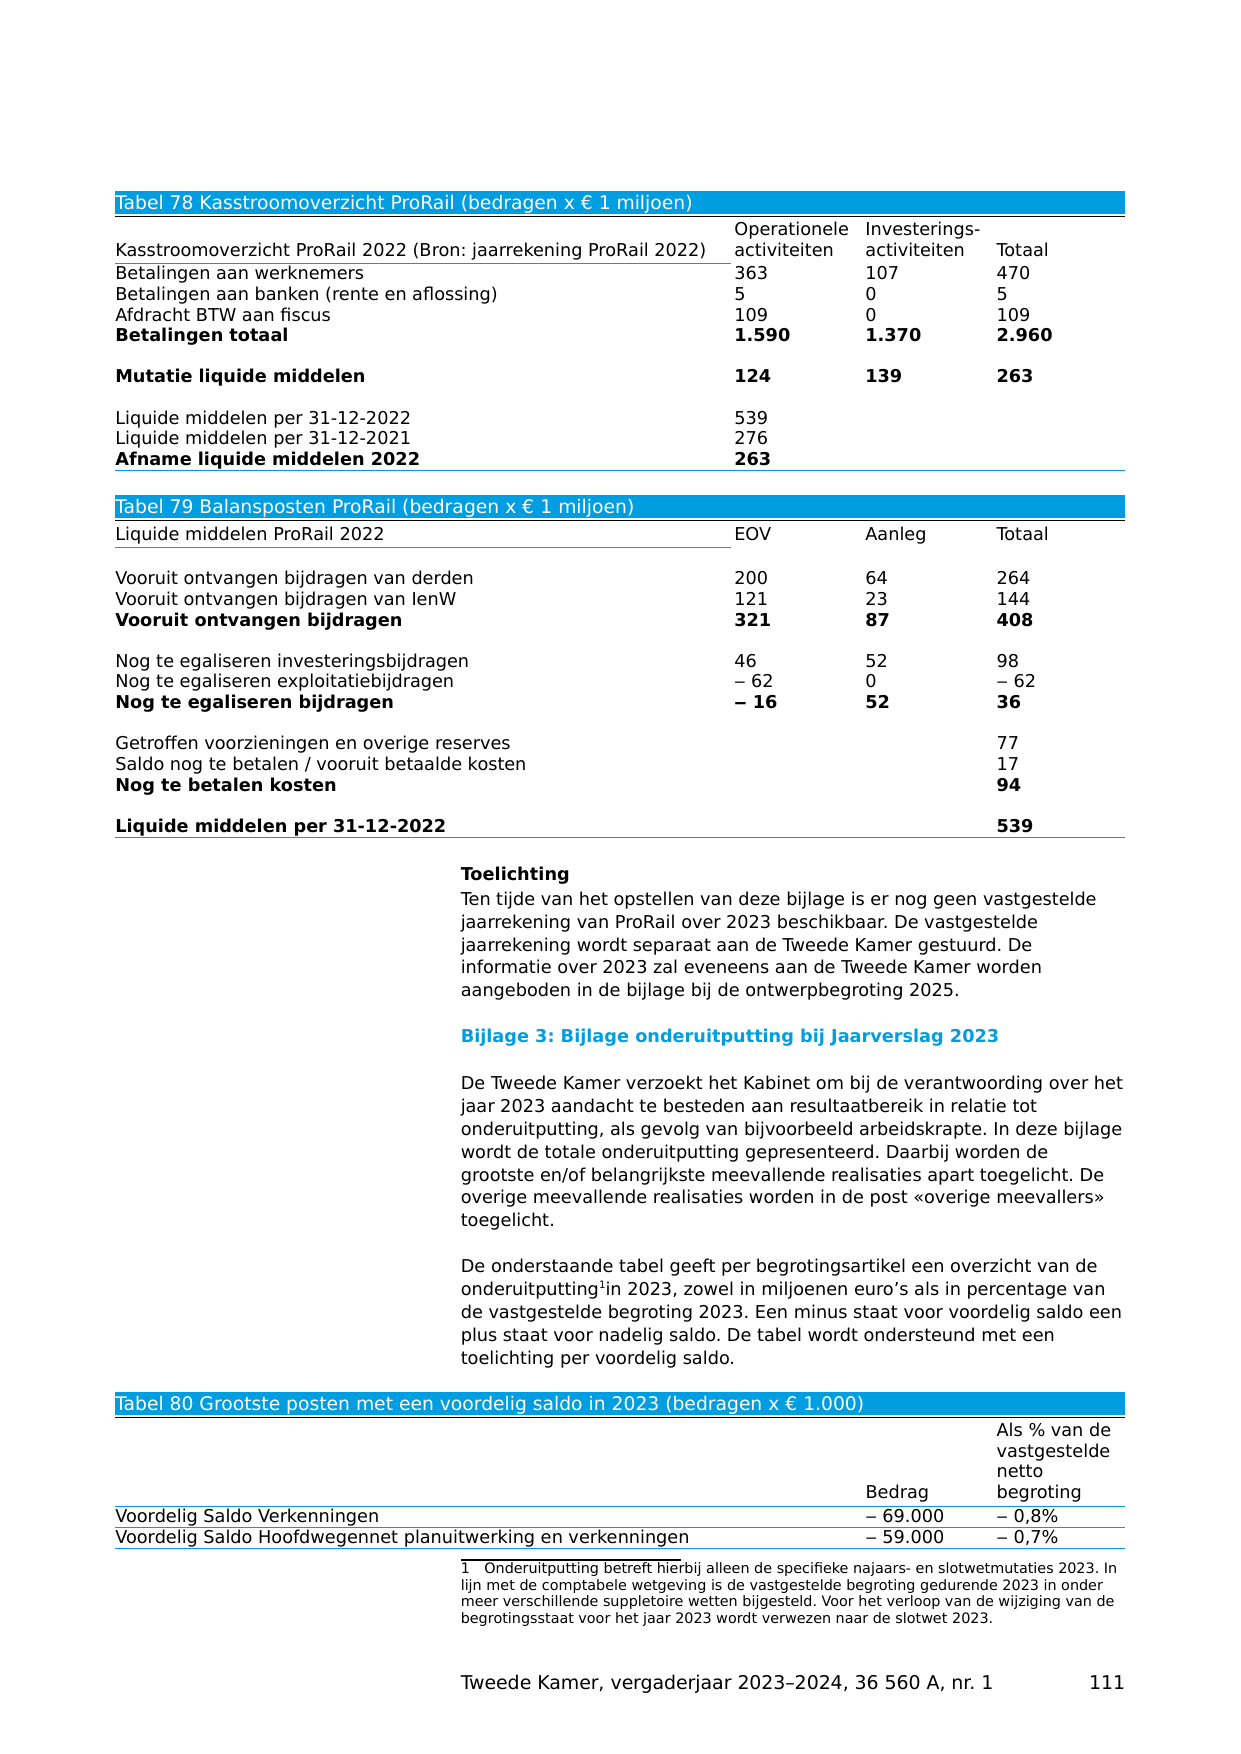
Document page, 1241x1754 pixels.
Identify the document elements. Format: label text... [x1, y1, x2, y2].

table_cell 408 [994, 610, 1125, 630]
table_cell 363 [731, 263, 862, 284]
table_cell Aanleg [862, 521, 993, 547]
table_cell 52 [862, 692, 993, 713]
table_cell [115, 346, 731, 366]
table_cell [994, 713, 1125, 733]
table_cell 0 [862, 671, 993, 692]
table_cell Nog te egaliseren bijdragen [115, 692, 731, 713]
table_cell [862, 754, 993, 774]
table_cell Totaal [994, 217, 1125, 263]
text Ten tijde van het opstellen van deze bijlage is er nog geen vastgestelde jaarrekening van ProRail over 2023 beschikbaar. De vastgestelde jaarrekening wordt separaat aan de Tweede Kamer gestuurd. De informatie over 2023 zal eveneens aan de Tweede Kamer worden aangeboden in de bijlage bij de ontwerpbegroting 2025. [461, 887, 1125, 1001]
text De Tweede Kamer verzoekt het Kabinet om bĳ de verantwoording over het jaar 2023 aandacht te besteden aan resultaatbereik in relatie tot onderuitputting, als gevolg van bĳvoorbeeld arbeidskrapte. In deze bĳlage wordt de totale onderuitputting gepresenteerd. Daarbĳ worden de grootste en/of belangrĳkste meevallende realisaties apart toegelicht. De overige meevallende realisaties worden in de post «overige meevallers» toegelicht. [461, 1071, 1125, 1231]
table_cell [862, 547, 993, 568]
table_cell [994, 408, 1125, 428]
table_cell [994, 795, 1125, 816]
table_cell [862, 428, 993, 449]
table_cell 276 [731, 428, 862, 449]
table_cell Saldo nog te betalen / vooruit betaalde kosten [115, 754, 731, 774]
table_cell Betalingen aan werknemers [115, 264, 731, 284]
table_cell 98 [994, 651, 1125, 671]
table_cell Bedrag [863, 1418, 993, 1506]
table_cell 200 [731, 568, 862, 589]
table_cell [862, 795, 993, 816]
table_cell [994, 449, 1125, 469]
table_cell Operationele activiteiten [731, 217, 862, 263]
table_cell 144 [994, 589, 1125, 609]
table_cell 139 [862, 366, 993, 387]
table_cell Vooruit ontvangen bijdragen van IenW [115, 589, 731, 609]
table_cell [731, 754, 862, 774]
table_cell Afname liquide middelen 2022 [115, 449, 731, 469]
table_cell 77 [994, 733, 1125, 754]
table_cell [731, 733, 862, 754]
table_cell 1.590 [731, 325, 862, 346]
table_cell Nog te betalen kosten [115, 775, 731, 795]
table_cell ‒ 62 [731, 671, 862, 692]
table_cell EOV [731, 521, 862, 547]
table_cell Mutatie liquide middelen [115, 366, 731, 387]
table_cell [731, 775, 862, 795]
table_cell 5 [994, 284, 1125, 304]
table_cell [731, 387, 862, 408]
table_cell [115, 795, 731, 816]
table_cell ‒ 0,8% [994, 1507, 1125, 1527]
table_cell Totaal [994, 521, 1125, 547]
table_cell 321 [731, 610, 862, 630]
table_cell [862, 733, 993, 754]
table_cell 109 [731, 305, 862, 325]
table_cell ‒ 62 [994, 671, 1125, 692]
table_cell [862, 449, 993, 469]
table_cell [862, 775, 993, 795]
table_cell 87 [862, 610, 993, 630]
table_cell [994, 547, 1125, 568]
table_cell Afdracht BTW aan fiscus [115, 305, 731, 325]
table_cell [731, 346, 862, 366]
title Bijlage 3: Bijlage onderuitputting bij Jaarverslag 2023 [461, 1024, 1125, 1047]
table_cell 539 [994, 816, 1125, 836]
table_cell Nog te egaliseren investeringsbijdragen [115, 651, 731, 671]
table_cell [115, 548, 731, 568]
table_cell 107 [862, 263, 993, 284]
table_cell [731, 713, 862, 733]
text De onderstaande tabel geeft per begrotingsartikel een overzicht van de onderuitputtingin 2023, zowel in miljoenen euro’s als in percentage van de vastgestelde begroting 2023. Een minus staat voor voordelig saldo een plus staat voor nadelig saldo. De tabel wordt ondersteund met een toelichting per voordelig saldo. [461, 1254, 1125, 1369]
table_cell 0 [862, 284, 993, 304]
table_cell 470 [994, 263, 1125, 284]
table_cell 263 [994, 366, 1125, 387]
table_cell 52 [862, 651, 993, 671]
table_cell Kasstroomoverzicht ProRail 2022 (Bron: jaarrekening ProRail 2022) [115, 217, 731, 263]
table_cell Vooruit ontvangen bijdragen [115, 610, 731, 630]
table_cell Betalingen aan banken (rente en aflossing) [115, 284, 731, 304]
table_cell Vooruit ontvangen bijdragen van derden [115, 568, 731, 589]
table_cell [731, 795, 862, 816]
table_cell ‒ 59.000 [863, 1528, 993, 1548]
table_cell [115, 387, 731, 408]
table_cell [862, 387, 993, 408]
table_cell ‒ 16 [731, 692, 862, 713]
table_cell [731, 547, 862, 568]
table_cell [862, 630, 993, 651]
table_cell Liquide middelen per 31-12-2022 [115, 816, 731, 836]
table_cell 0 [862, 305, 993, 325]
table_cell 264 [994, 568, 1125, 589]
table_cell Liquide middelen ProRail 2022 [115, 521, 731, 547]
table_cell [994, 346, 1125, 366]
table_cell 94 [994, 775, 1125, 795]
table_cell Getroffen voorzieningen en overige reserves [115, 733, 731, 754]
table_cell Nog te egaliseren exploitatiebijdragen [115, 671, 731, 692]
table_cell [862, 346, 993, 366]
table_cell [862, 713, 993, 733]
table_cell 17 [994, 754, 1125, 774]
table_cell [994, 387, 1125, 408]
table_cell 121 [731, 589, 862, 609]
text __Onderuitputting betreft hierbij alleen de specifieke najaars- en slotwetmutaties 2023. In lijn met de comptabele wetgeving is de vastgestelde begroting gedurende 2023 in onder meer verschillende suppletoire wetten bijgesteld. Voor het verloop van de wijziging van de begrotingsstaat voor het jaar 2023 wordt verwezen naar de slotwet 2023. [461, 1560, 1125, 1627]
table_cell Voordelig Saldo Verkenningen [115, 1507, 862, 1527]
table_cell 539 [731, 408, 862, 428]
table_cell 2.960 [994, 325, 1125, 346]
table_cell 1.370 [862, 325, 993, 346]
table_cell 124 [731, 366, 862, 387]
table_cell [994, 428, 1125, 449]
table_cell Liquide middelen per 31-12-2022 [115, 408, 731, 428]
table_cell [862, 408, 993, 428]
table_cell 109 [994, 305, 1125, 325]
table_cell [994, 630, 1125, 651]
table_cell [862, 816, 993, 836]
table_cell [731, 630, 862, 651]
table_cell 5 [731, 284, 862, 304]
table_cell Liquide middelen per 31-12-2021 [115, 428, 731, 449]
table_cell [115, 1418, 862, 1506]
table_cell Betalingen totaal [115, 325, 731, 346]
table_cell ‒ 0,7% [994, 1528, 1125, 1548]
table_cell 36 [994, 692, 1125, 713]
table_cell ‒ 69.000 [863, 1507, 993, 1527]
table_cell [731, 816, 862, 836]
table_cell Als % van de vastgestelde netto begroting [994, 1418, 1125, 1506]
table_cell 64 [862, 568, 993, 589]
table_cell Voordelig Saldo Hoofdwegennet planuitwerking en verkenningen [115, 1528, 862, 1548]
table_cell [115, 630, 731, 651]
table_cell 263 [731, 449, 862, 469]
table_cell 23 [862, 589, 993, 609]
table_cell Investerings-activiteiten [862, 217, 993, 263]
text Toelichting [461, 862, 1125, 885]
table_cell [115, 713, 731, 733]
table_cell 46 [731, 651, 862, 671]
